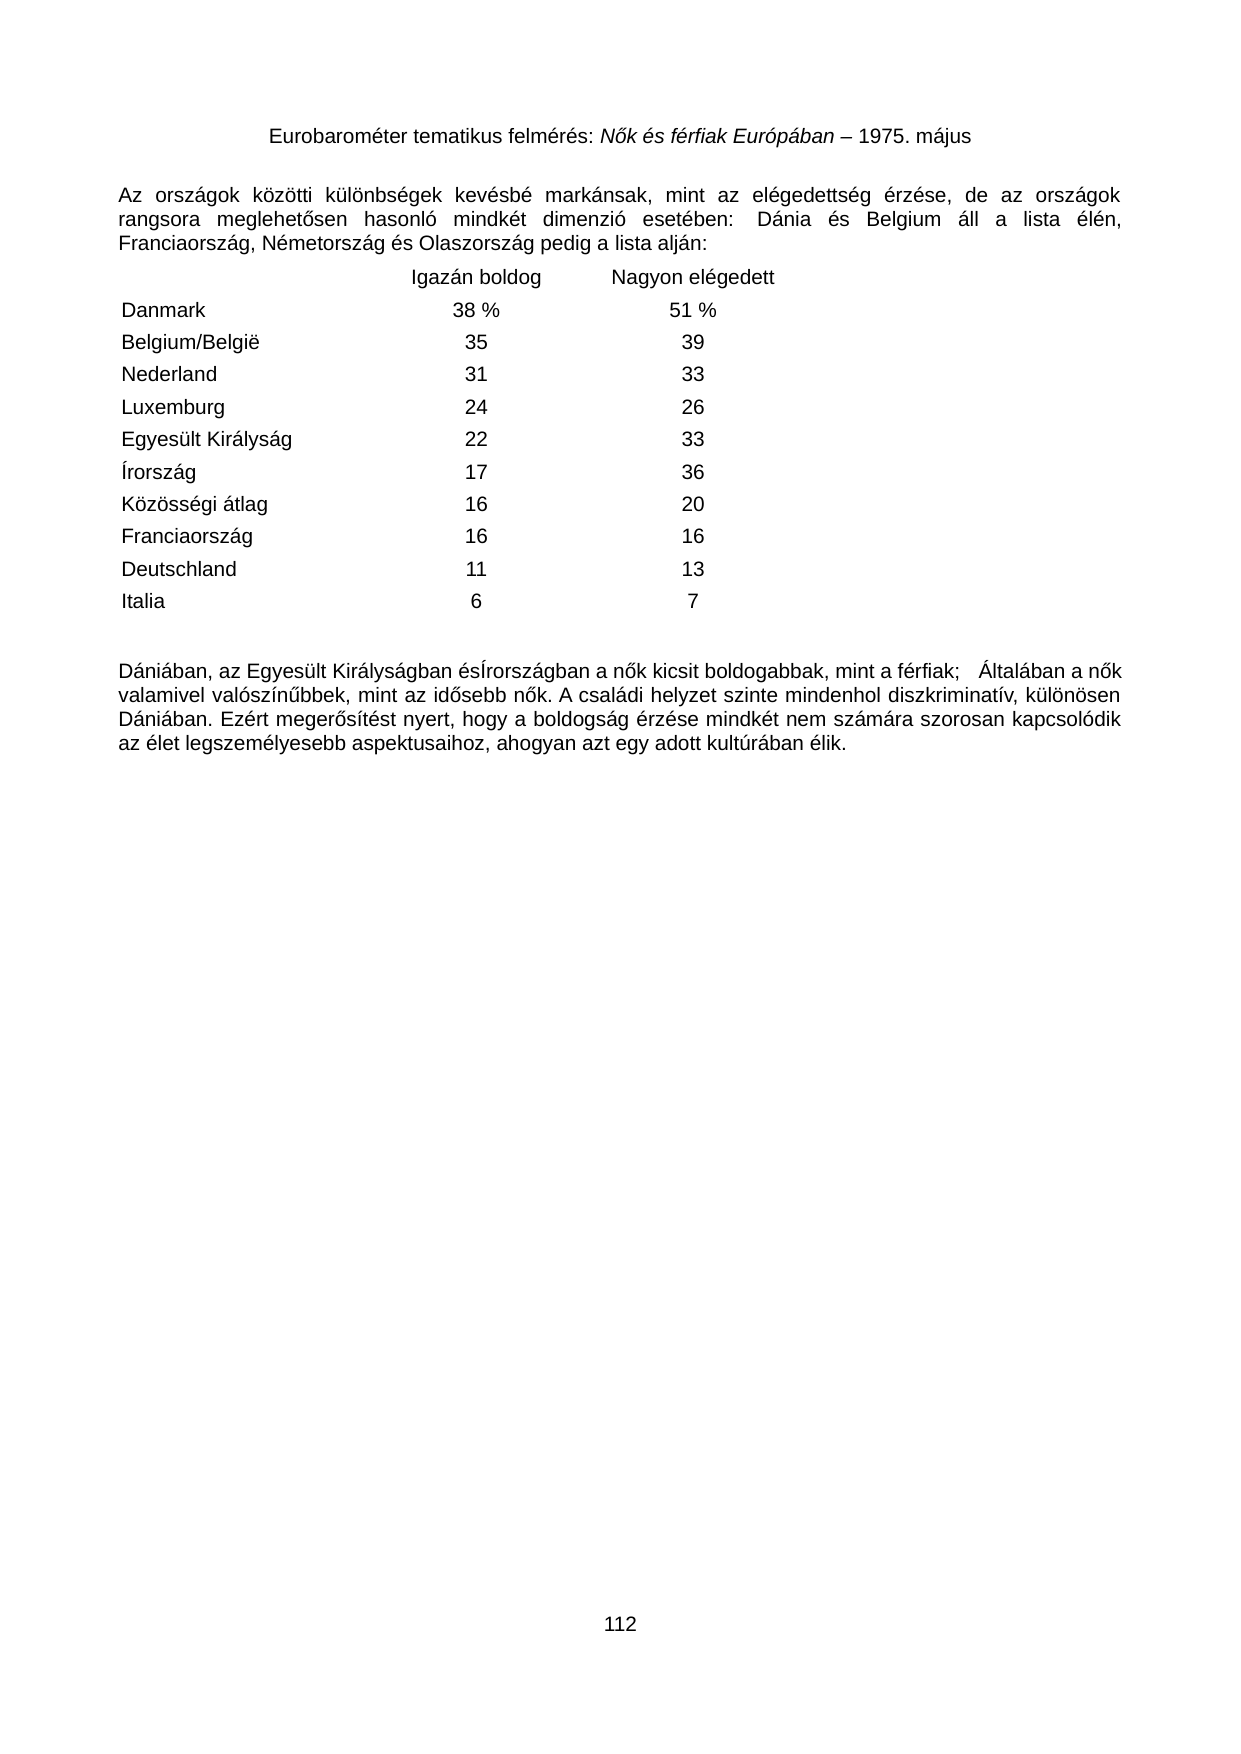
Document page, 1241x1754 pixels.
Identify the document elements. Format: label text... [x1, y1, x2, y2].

table_cell Deutschland [118, 553, 366, 585]
table_header Igazán boldog [366, 261, 586, 293]
table_cell 36 [586, 455, 800, 488]
table_cell 16 [366, 488, 586, 520]
table_cell 51 % [586, 293, 800, 326]
table_cell 38 % [366, 293, 586, 326]
table_cell 26 [586, 391, 800, 423]
table_cell Nederland [118, 358, 366, 391]
table_header Nagyon elégedett [586, 261, 800, 293]
text Az országok közötti különbségek kevésbé markánsak, mint az elégedettség érzése, de az országok rangsora meglehetősen hasonló mindkét dimenzió esetében: Dánia és Belgium áll a lista élén, Franciaország, Németország és Olaszország pedig a lista alján: [118, 183, 1122, 255]
table_cell 6 [366, 585, 586, 617]
table_cell Írország [118, 455, 366, 488]
table_cell 31 [366, 358, 586, 391]
table_cell Közösségi átlag [118, 488, 366, 520]
table_cell 33 [586, 423, 800, 455]
table_cell 22 [366, 423, 586, 455]
table_cell Belgium/België [118, 326, 366, 358]
table_cell 16 [586, 520, 800, 552]
table_cell 35 [366, 326, 586, 358]
table_cell Danmark [118, 293, 366, 326]
table_header [118, 261, 366, 293]
table_cell 17 [366, 455, 586, 488]
table_cell Italia [118, 585, 366, 617]
table_cell 33 [586, 358, 800, 391]
table_cell Franciaország [118, 520, 366, 552]
table_cell 13 [586, 553, 800, 585]
table_cell 20 [586, 488, 800, 520]
table_cell 16 [366, 520, 586, 552]
table_cell Egyesült Királyság [118, 423, 366, 455]
table_cell Luxemburg [118, 391, 366, 423]
text Dániában, az Egyesült Királyságban ésÍrországban a nők kicsit boldogabbak, mint a férfiak; Általában a nők valamivel valószínűbbek, mint az idősebb nők. A családi helyzet szinte mindenhol diszkriminatív, különösen Dániában. Ezért megerősítést nyert, hogy a boldogság érzése mindkét nem számára szorosan kapcsolódik az élet legszemélyesebb aspektusaihoz, ahogyan azt egy adott kultúrában élik. [118, 659, 1122, 754]
table_cell 7 [586, 585, 800, 617]
table_cell 39 [586, 326, 800, 358]
table_cell 11 [366, 553, 586, 585]
table_cell 24 [366, 391, 586, 423]
